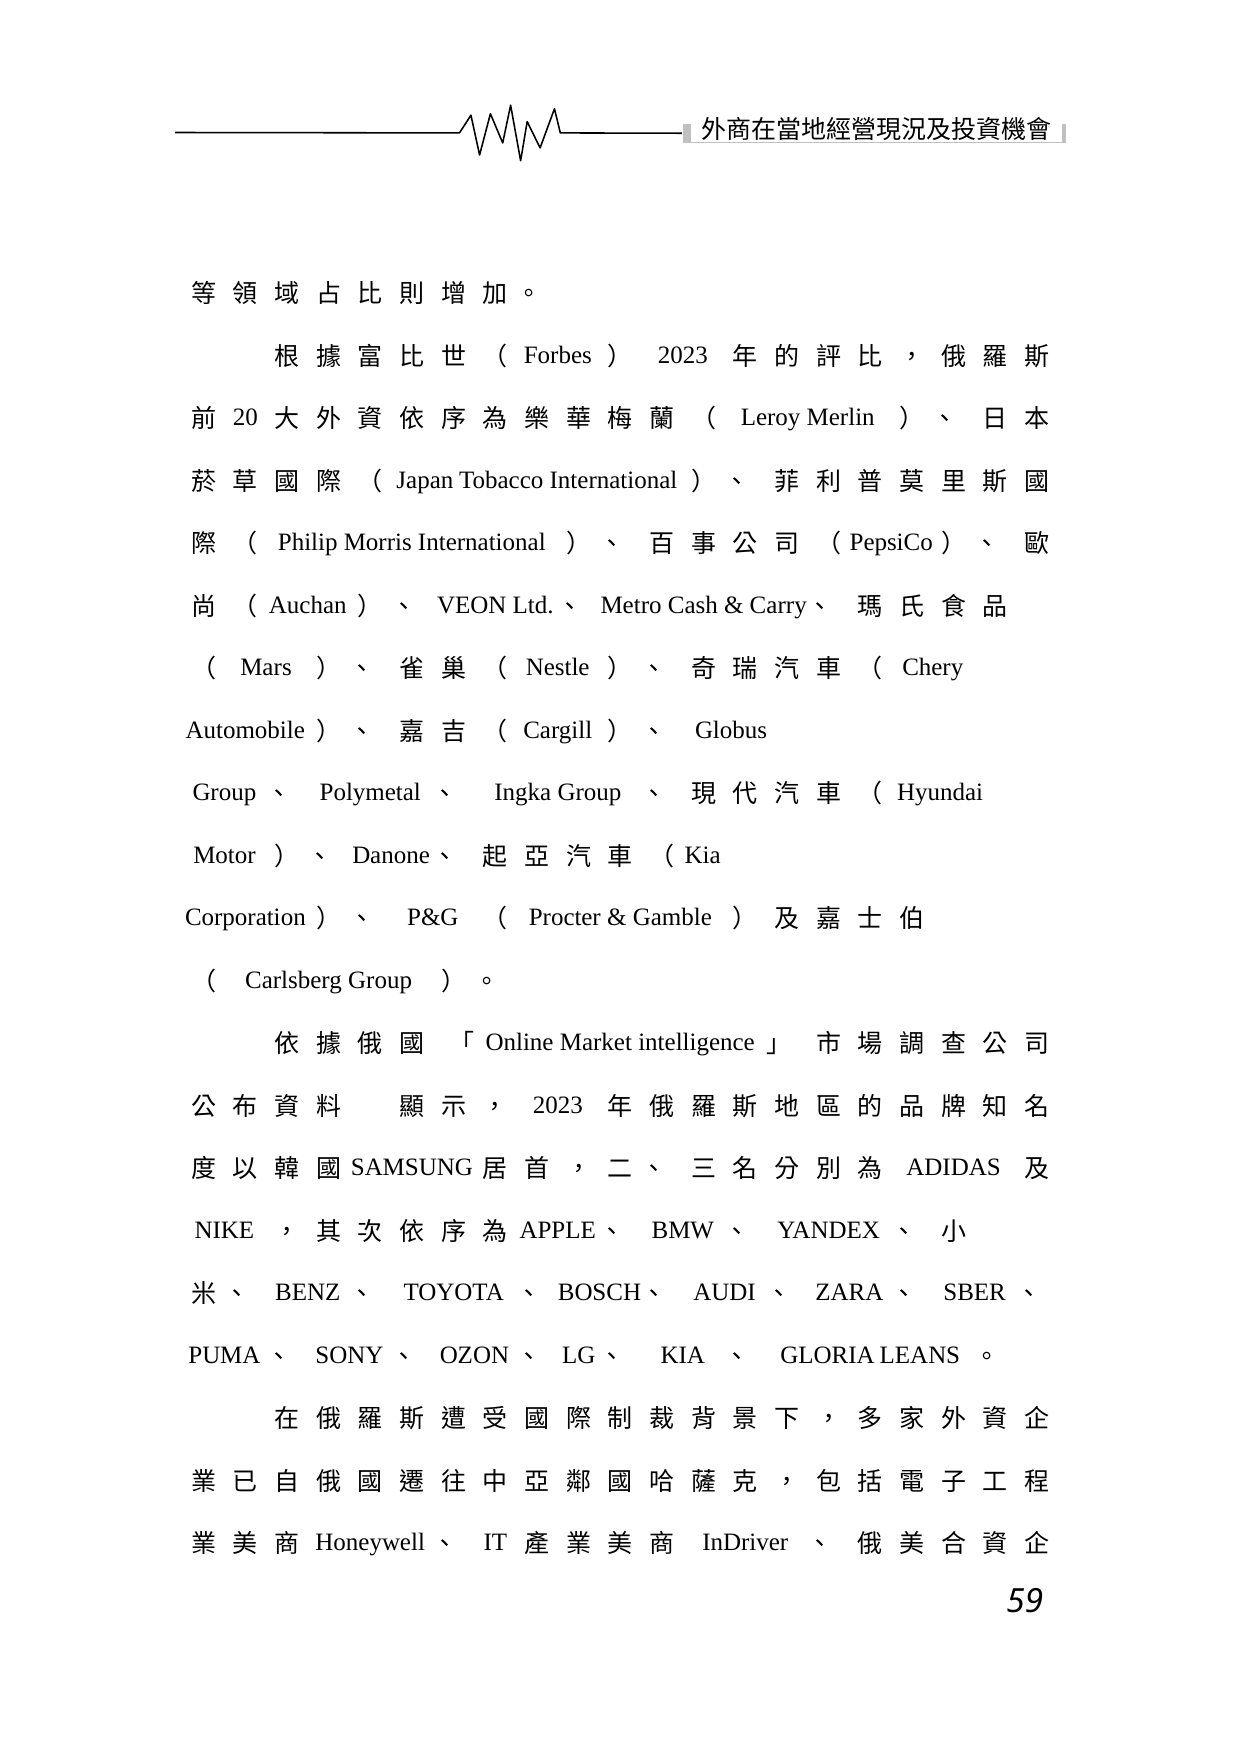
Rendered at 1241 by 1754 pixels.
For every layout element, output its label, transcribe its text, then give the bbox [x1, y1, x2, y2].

text 在俄羅斯遭受國際制裁背景下，多家外資企業已自俄國遷往中亞鄰國哈薩克，包括電子工程業美商Honeywell、IT產業美商InDriver、俄美合資企 [183, 1375, 1058, 1563]
text 根據富比世（Forbes）2023年的評比，俄羅斯前20大外資依序為樂華梅蘭（Leroy Merlin）、日本菸草國際（Japan Tobacco International）、菲利普莫里斯國際（Philip Morris International）、百事公司（PepsiCo）、歐尚（Auchan）、VEON Ltd.、Metro Cash & Carry、瑪氏食品（Mars）、雀巢（Nestle）、奇瑞汽車（Chery Automobile）、嘉吉（Cargill）、Globus Group、Polymetal、Ingka Group、現代汽車（Hyundai Motor）、Danone、起亞汽車（Kia Corporation）、P&G（Procter & Gamble）及嘉士伯（Carlsberg Group）。 [183, 313, 1058, 1000]
text 等領域占比則增加。 [183, 250, 1058, 313]
text 依據俄國「Online Market intelligence」市場調查公司公布資料 顯示，2023年俄羅斯地區的品牌知名度以韓國SAMSUNG居首，二、三名分別為ADIDAS及NIKE，其次依序為APPLE、BMW、YANDEX、小米、BENZ、TOYOTA、BOSCH、AUDI、ZARA、SBER、PUMA、SONY、OZON、LG、KIA、GLORIA LEANS。 [183, 1000, 1058, 1375]
